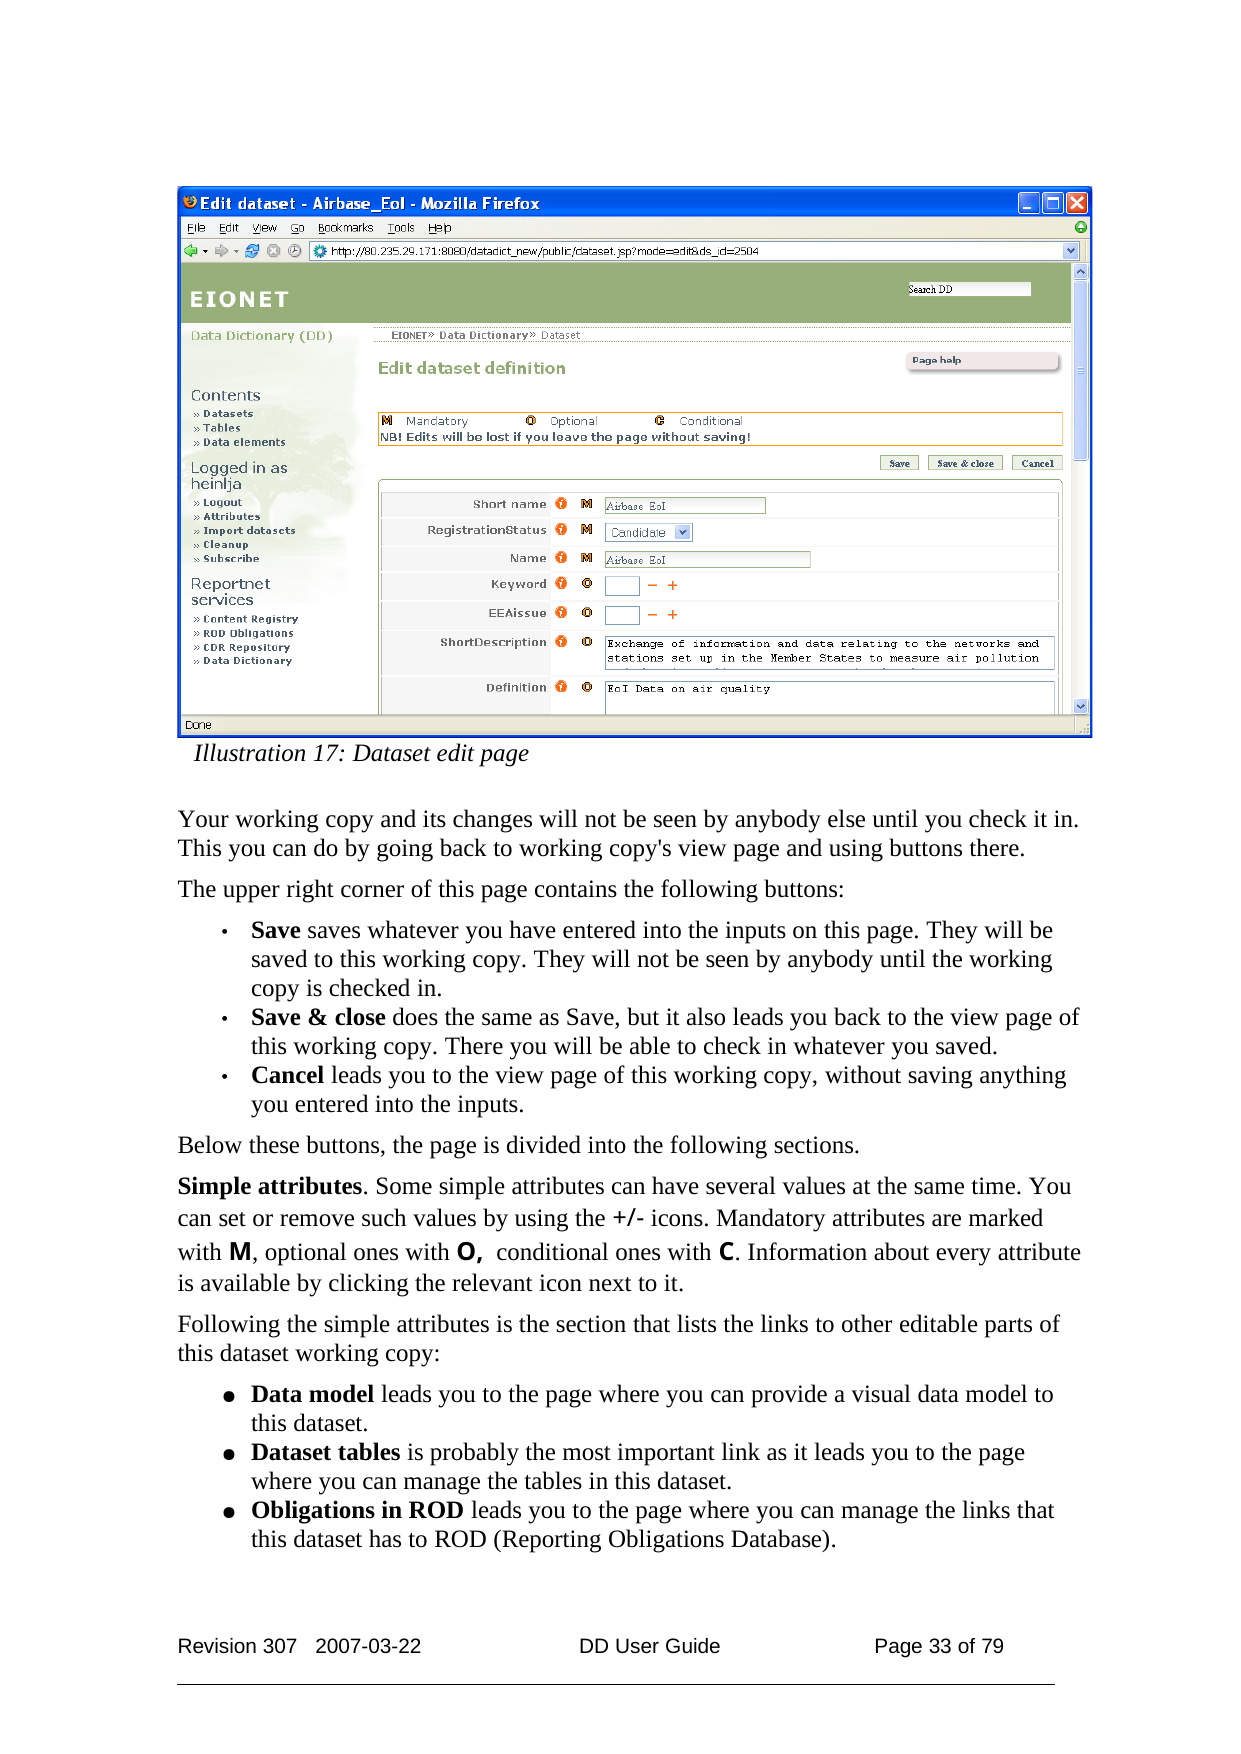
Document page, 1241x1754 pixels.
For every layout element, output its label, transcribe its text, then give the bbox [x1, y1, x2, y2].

list Obligations in ROD leads you to the page where you can manage the links that this dataset has to ROD (Reporting Obligations Database). [221, 1495, 1092, 1553]
text The upper right corner of this page contains the following buttons: [177, 874, 1092, 903]
text Your working copy and its changes will not be seen by anybody else until you check it in. This you can do by going back to working copy's view page and using buttons there. [177, 804, 1092, 862]
text Simple attributes. Some simple attributes can have several values at the same time. You can set or remove such values by using the +/- icons. Mandatory attributes are marked with M, optional ones with O, conditional ones with C. Information about every attribute is available by clicking the relevant icon next to it. [177, 1171, 1092, 1297]
list Save & close does the same as Save, but it also leads you back to the view page of this working copy. There you will be able to check in whatever you saved. [221, 1002, 1092, 1060]
list Cancel leads you to the view page of this working copy, without saving anything you entered into the inputs. [221, 1060, 1092, 1118]
list Dataset tables is probably the most important link as it leads you to the page where you can manage the tables in this dataset. [221, 1437, 1092, 1495]
text Following the simple attributes is the section that lists the links to other editable parts of this dataset working copy: [177, 1309, 1092, 1367]
picture [177, 186, 1093, 738]
text Below these buttons, the page is divided into the following sections. [177, 1130, 1092, 1159]
text Illustration 17: Dataset edit page [194, 738, 1076, 767]
list Data model leads you to the page where you can provide a visual data model to this dataset. [221, 1379, 1092, 1437]
list Save saves whatever you have entered into the inputs on this page. They will be saved to this working copy. They will not be seen by anybody until the working copy is checked in. [221, 915, 1092, 1002]
